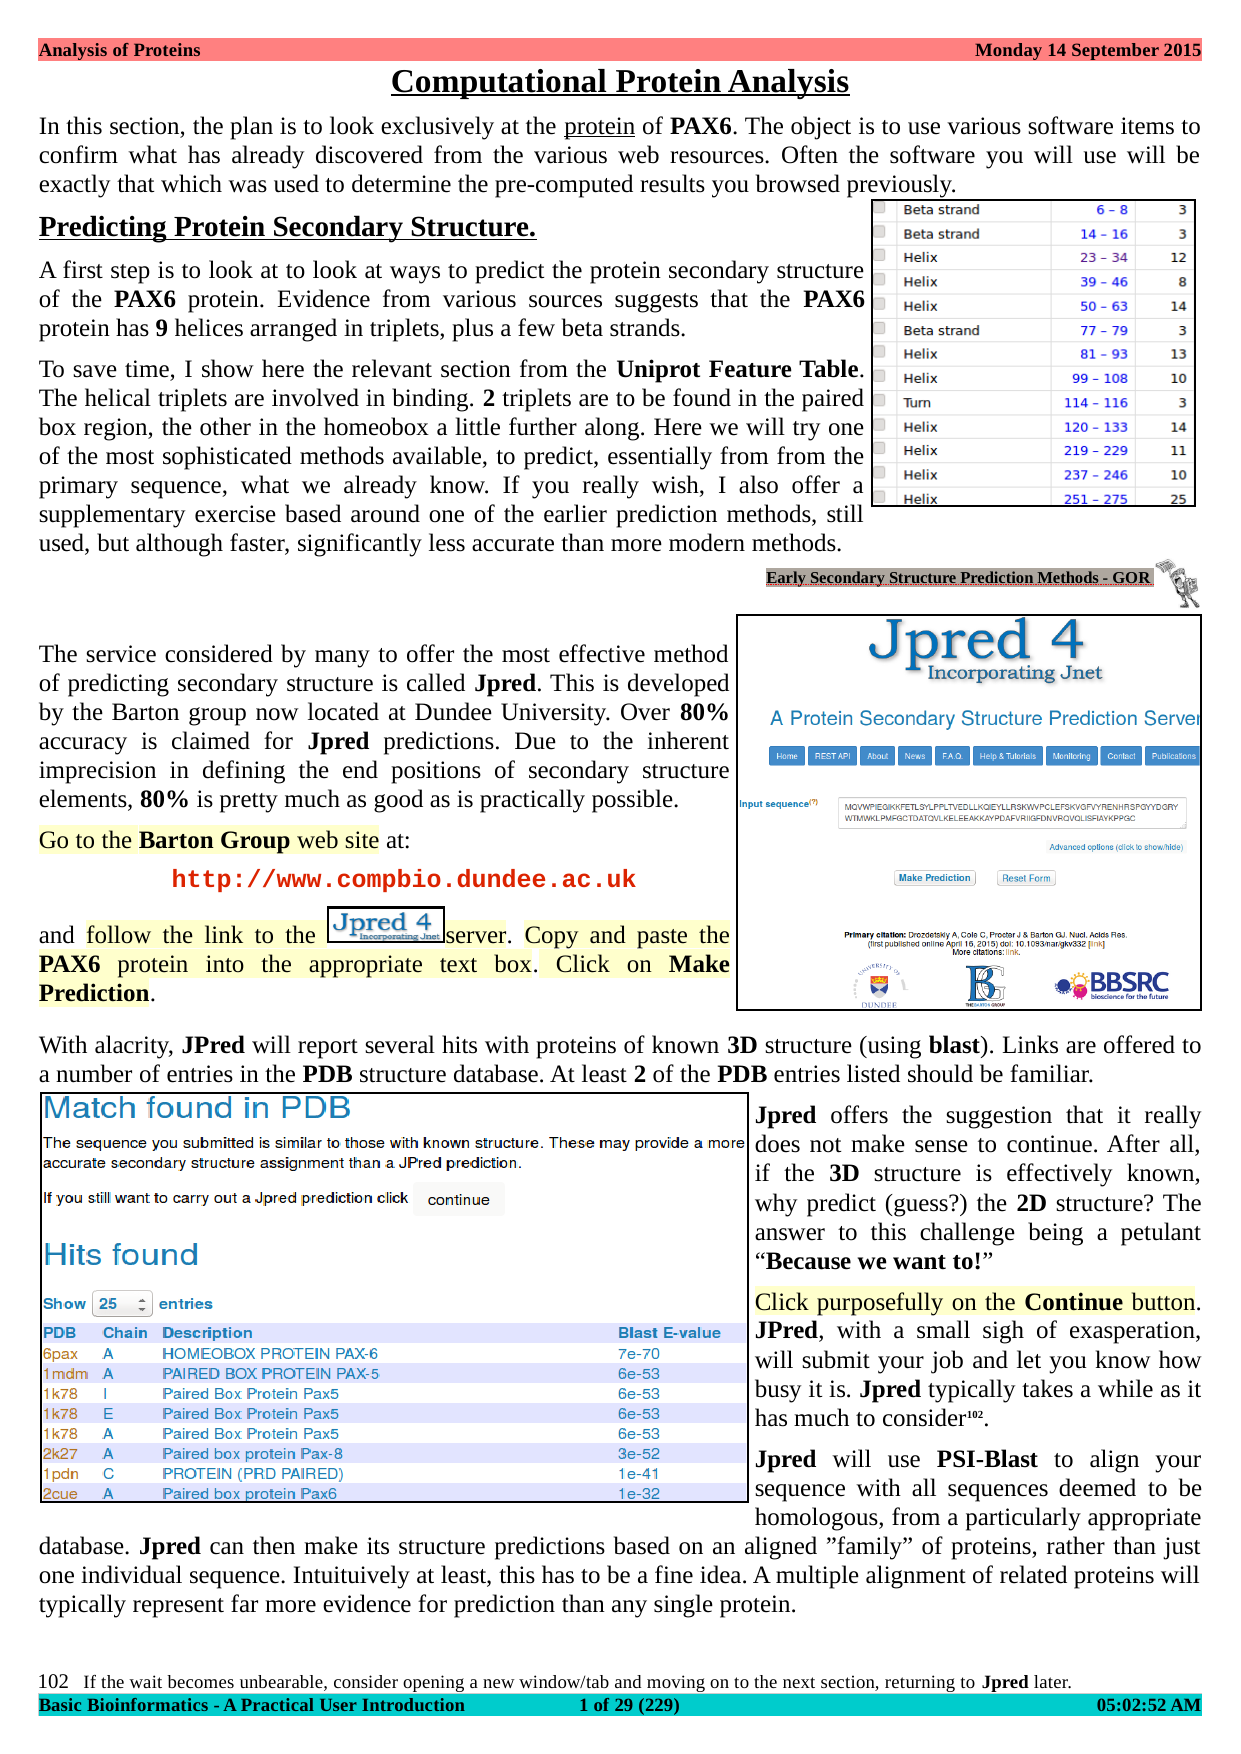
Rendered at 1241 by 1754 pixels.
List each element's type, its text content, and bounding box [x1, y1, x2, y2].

picture [738, 616, 1200, 1009]
picture [330, 909, 444, 941]
text http://www.compbio.dundee.ac.uk [171, 866, 736, 894]
text A first step is to look at to look at ways to predict the protein secondary structure of the PAX6 protein. Evidence from various sources suggests that the PAX6 protein has 9 helices arranged in triplets, plus a few beta strands. [38, 255, 871, 342]
text To save time, I show here the relevant section from the Uniprot Feature Table. The helical triplets are involved in binding. 2 triplets are to be found in the paired box region, the other in the homeobox a little further along. Here we will try one of the most sophisticated methods available, to predict, essentially from from the primary sequence, what we already know. If you really wish, I also offer a supplementary exercise based around one of the earlier prediction methods, still used, but although faster, significantly less accurate than more modern methods. [38, 354, 1202, 557]
text Go to the Barton Group web site at: [38, 825, 736, 854]
picture [1154, 557, 1202, 609]
text Jpred offers the suggestion that it really does not make sense to continue. After all, if the 3D structure is effectively known, why predict (guess?) the 2D structure? The answer to this challenge being a petulant “Because we want to!” [749, 1100, 1202, 1274]
text In this section, the plan is to look exclusively at the protein of PAX6. The object is to use various software items to confirm what has already discovered from the various web resources. Often the software you will use will be exactly that which was used to determine the pre-computed results you browsed previously. [38, 111, 1202, 198]
text Computational Protein Analysis [38, 61, 1202, 99]
text The service considered by many to offer the most effective method of predicting secondary structure is called Jpred. This is developed by the Barton group now located at Dundee University. Over 80% accuracy is claimed for Jpred predictions. Due to the inherent imprecision in defining the end positions of secondary structure elements, 80% is pretty much as good as is practically possible. [38, 639, 736, 813]
text and follow the link to the server. Copy and paste the PAX6 protein into the appropriate text box. Click on Make Prediction. [38, 906, 736, 1007]
text Early Secondary Structure Prediction Methods - GOR [38, 557, 1154, 609]
text Predicting Protein Secondary Structure. [38, 210, 871, 243]
picture [873, 201, 1194, 505]
picture [42, 1094, 747, 1501]
text Click purposefully on the Continue button. JPred, with a small sigh of exasperation, will submit your job and let you know how busy it is. Jpred typically takes a while as it has much to consider. [749, 1286, 1202, 1432]
text Jpred will use PSI-Blast to align your sequence with all sequences deemed to be homologous, from a particularly appropriate database. Jpred can then make its structure predictions based on an aligned ”family” of proteins, rather than just one individual sequence. Intuituively at least, this has to be a fine idea. A multiple alignment of related proteins will typically represent far more evidence for prediction than any single protein. [38, 1443, 1202, 1618]
text If the wait becomes unbearable, consider opening a new window/tab and moving on to the next section, returning to Jpred later. [37, 1669, 1202, 1693]
text With alacrity, JPred will report several hits with proteins of known 3D structure (using blast). Links are offered to a number of entries in the PDB structure database. At least 2 of the PDB entries listed should be familiar. [38, 1030, 1202, 1088]
